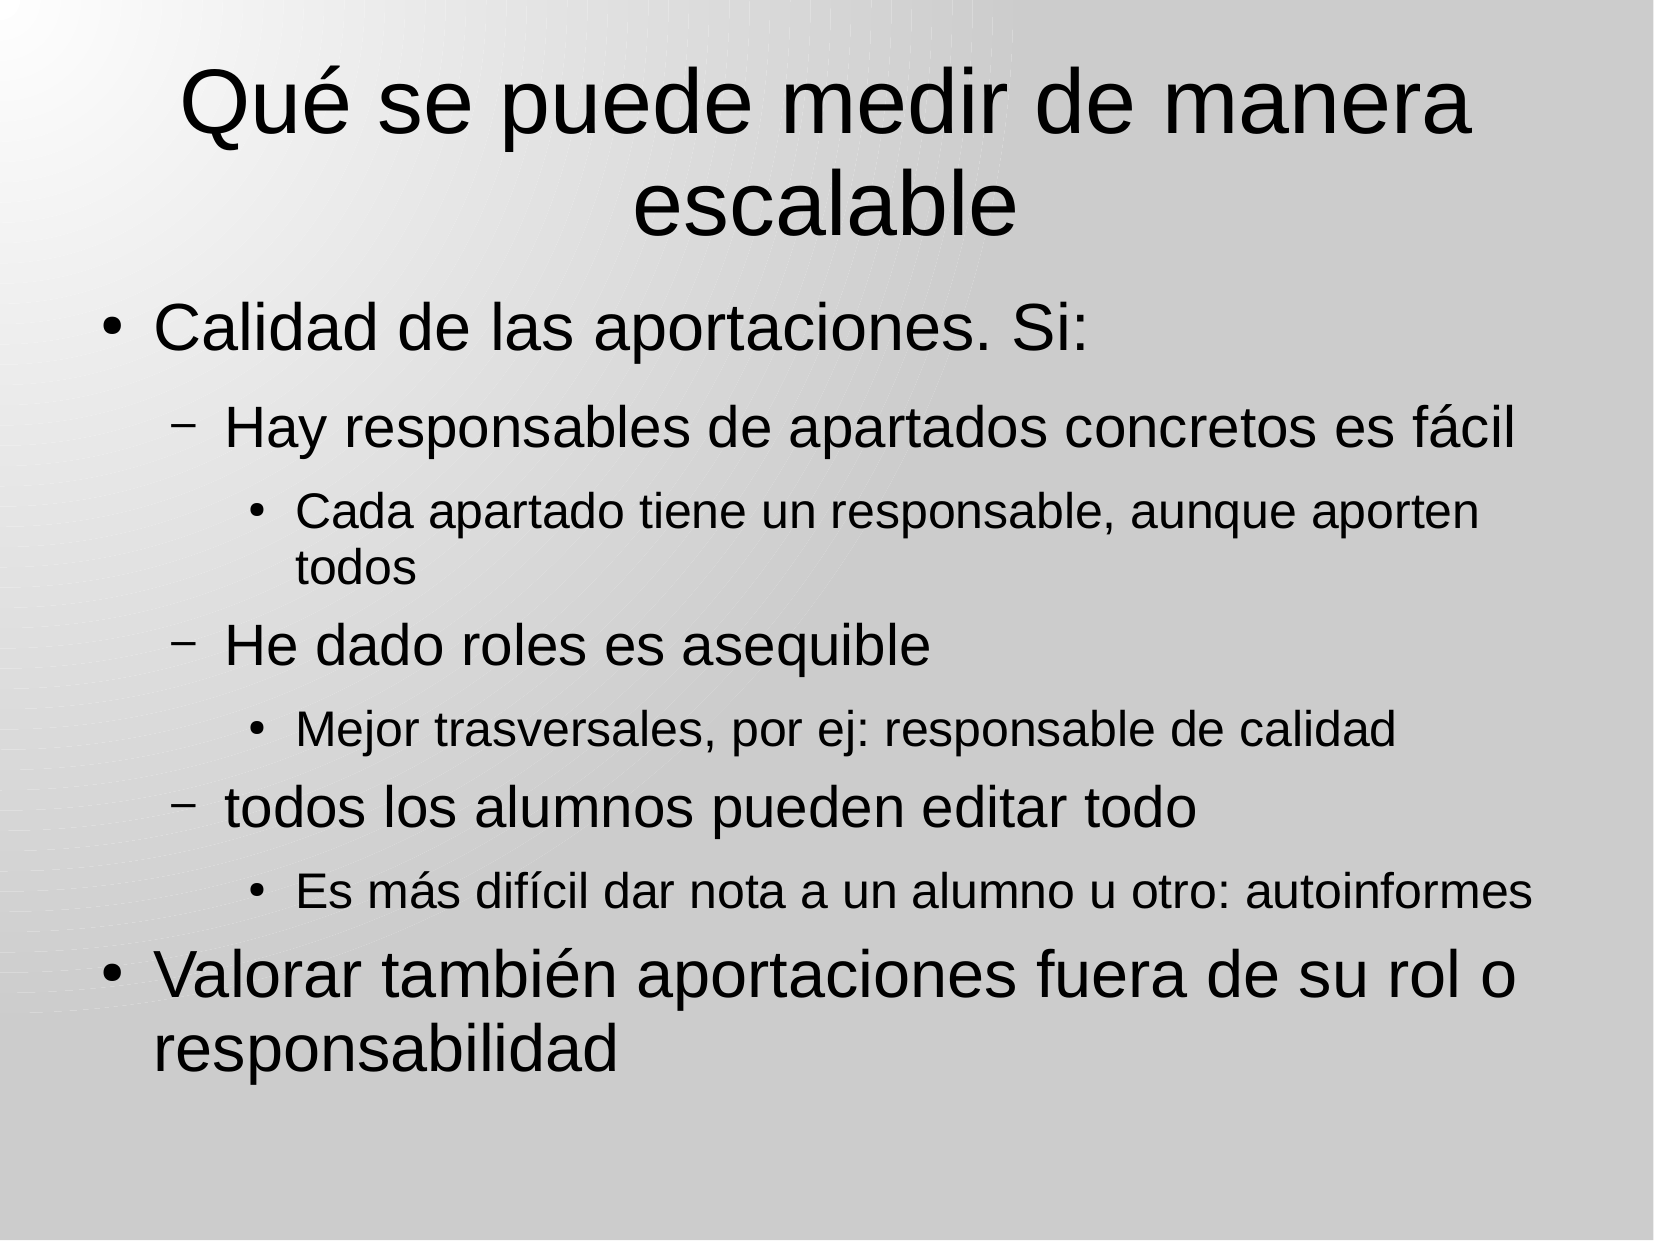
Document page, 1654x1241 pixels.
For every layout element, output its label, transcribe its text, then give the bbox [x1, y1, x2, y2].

list Calidad de las aportaciones. Si: Hay responsables de apartados concretos es fácil Cada apartado tiene un responsable, aunque aporten todos He dado roles es asequible Mejor trasversales, por ej: responsable de calidad todos los alumnos pueden editar todo Es más difícil dar nota a un alumno u otro: autoinformes Valorar también aportaciones fuera de su rol o responsabilidad [82, 290, 1538, 1109]
title Qué se puede medir de manera escalable [82, 49, 1571, 257]
